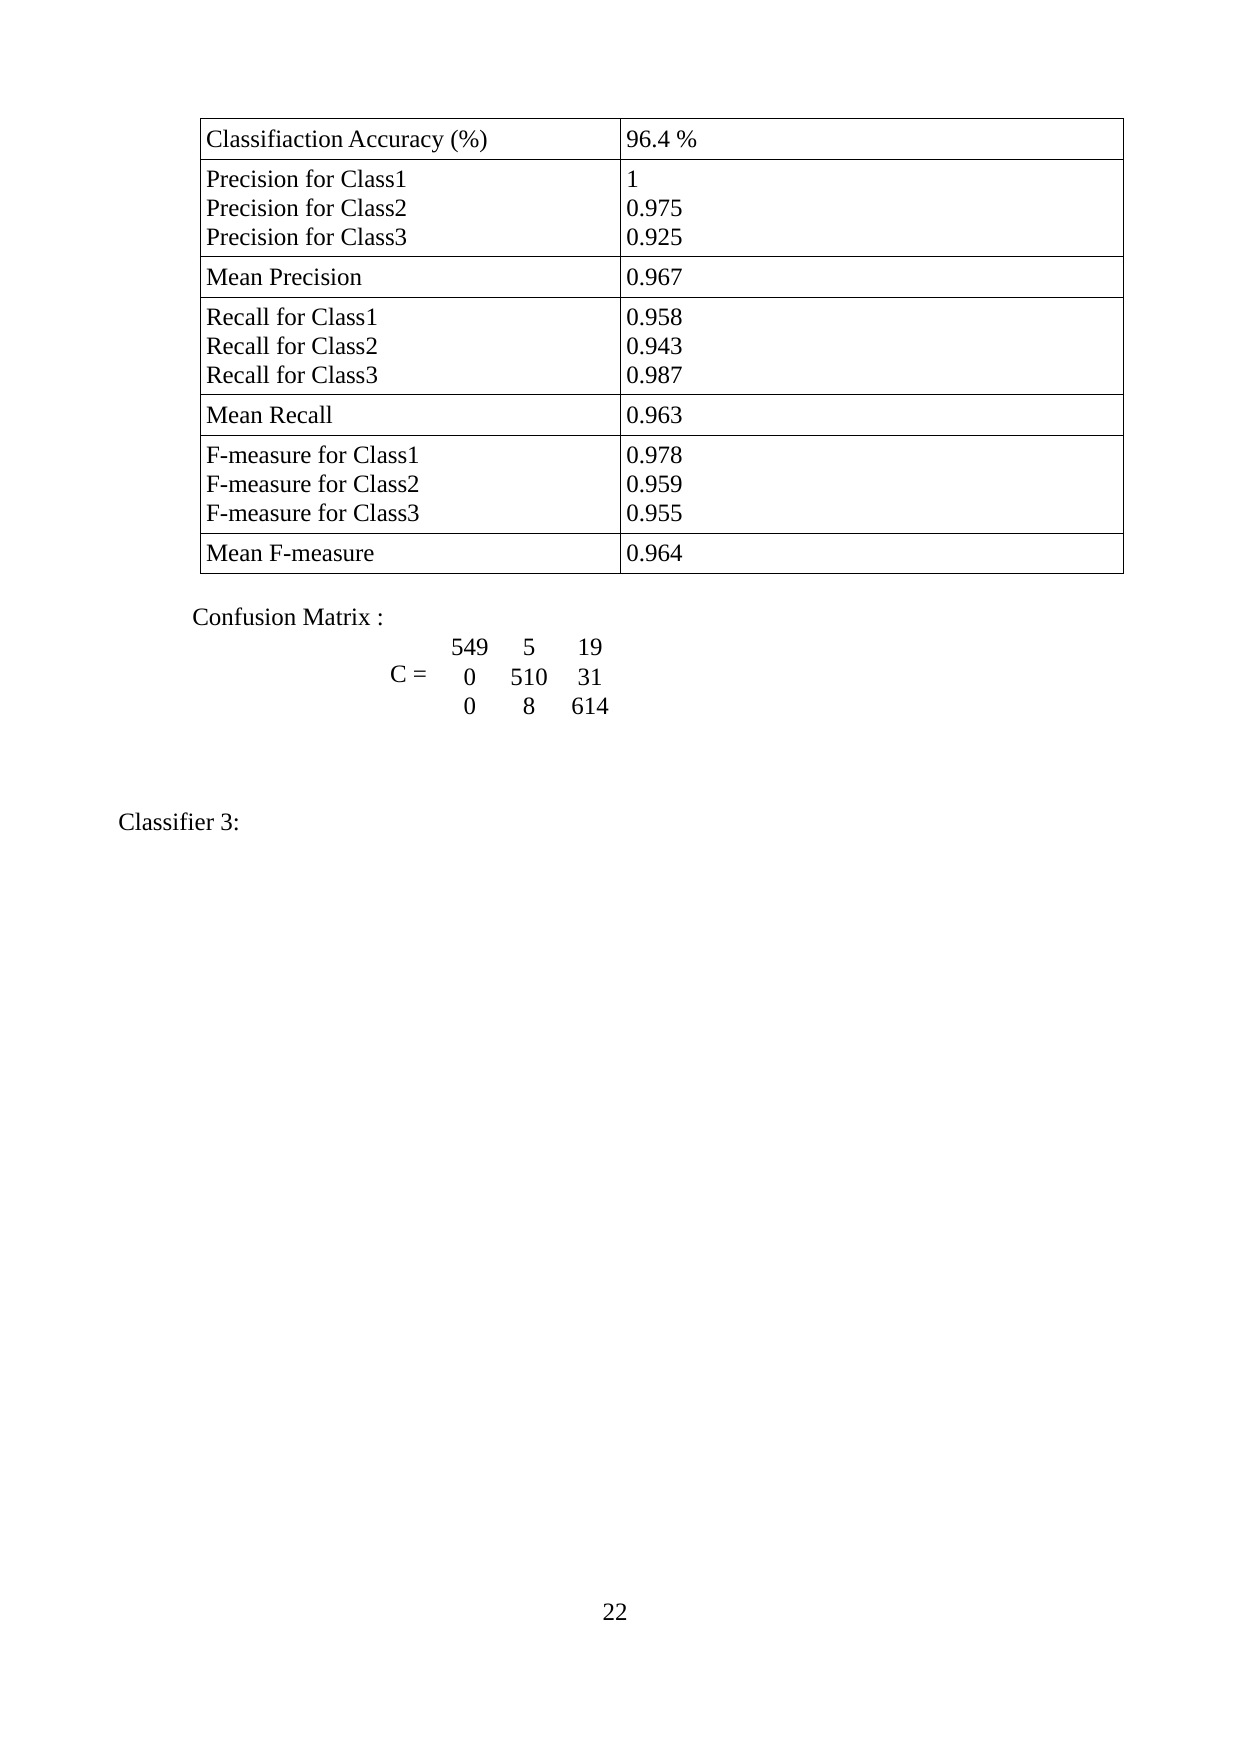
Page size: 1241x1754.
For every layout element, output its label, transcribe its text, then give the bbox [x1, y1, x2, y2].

text Classifier 3: [118, 807, 1122, 835]
table_cell 0.963 [621, 395, 1123, 435]
table_cell 0.978 0.959 0.955 [621, 436, 1123, 532]
table_header 96.4 % [621, 119, 1123, 158]
table_cell F-measure for Class1 F-measure for Class2 F-measure for Class3 [201, 436, 620, 532]
table_cell Mean F-measure [201, 534, 620, 573]
table_cell Precision for Class1 Precision for Class2 Precision for Class3 [201, 160, 620, 256]
text C = [192, 630, 1122, 720]
table_cell 1 0.975 0.925 [621, 160, 1123, 256]
table_cell Mean Recall [201, 395, 620, 435]
table_cell 0.967 [621, 257, 1123, 297]
table_cell Mean Precision [201, 257, 620, 297]
table_header Classifiaction Accuracy (%) [201, 119, 620, 158]
table_cell Recall for Class1 Recall for Class2 Recall for Class3 [201, 298, 620, 394]
table_cell 0.964 [621, 534, 1123, 573]
text Confusion Matrix : [192, 602, 1122, 630]
table_cell 0.958 0.943 0.987 [621, 298, 1123, 394]
